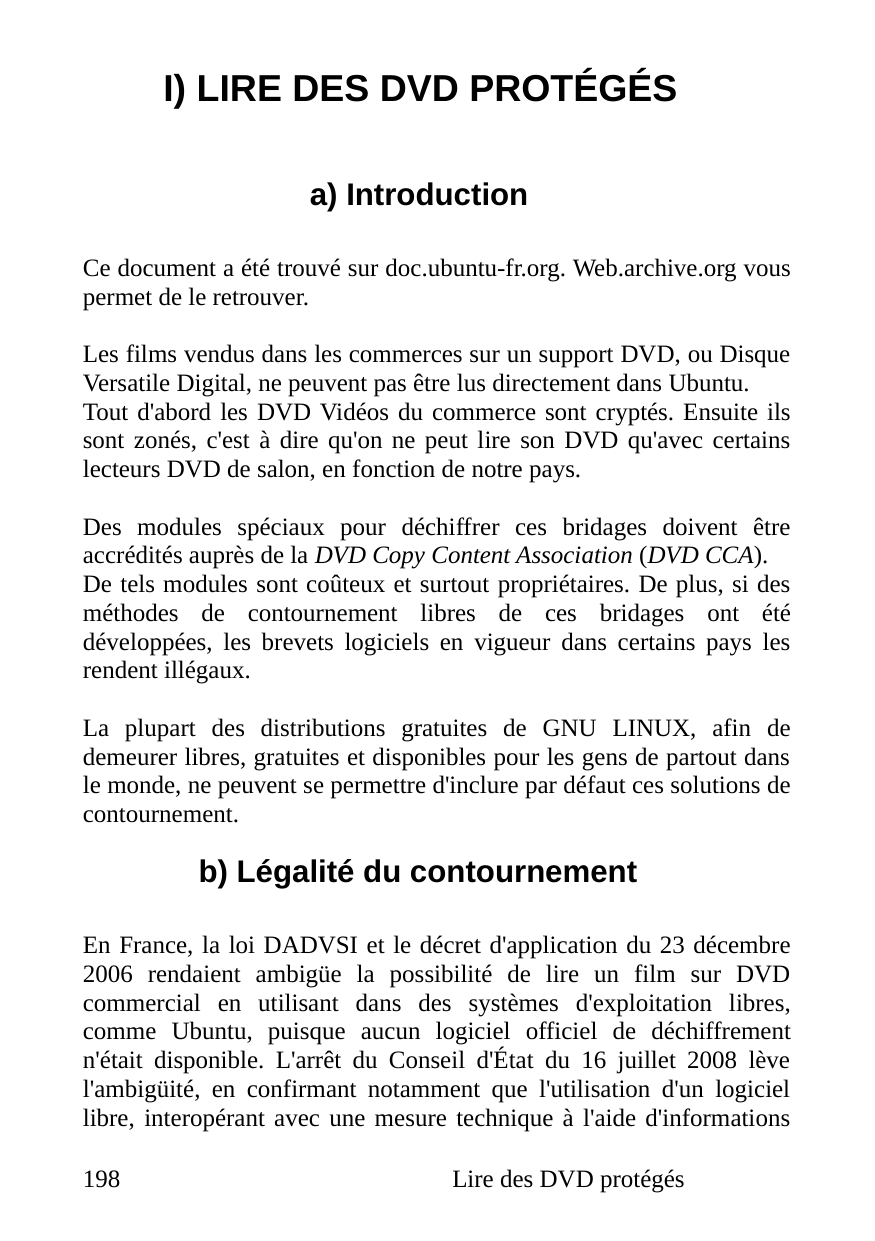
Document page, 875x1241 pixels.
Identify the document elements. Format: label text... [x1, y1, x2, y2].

text De tels modules sont coûteux et surtout propriétaires. De plus, si des méthodes de contournement libres de ces bridages ont été développées, les brevets logiciels en vigueur dans certains pays les rendent illégaux. [83, 569, 791, 684]
text La plupart des distributions gratuites de GNU LINUX, afin de demeurer libres, gratuites et disponibles pour les gens de partout dans le monde, ne peuvent se permettre d'inclure par défaut ces solutions de contournement. [83, 713, 791, 828]
text Ce document a été trouvé sur doc.ubuntu-fr.org. Web.archive.org vous permet de le retrouver. [83, 253, 791, 310]
subtitle Légalité du contournement [83, 853, 791, 889]
text Tout d'abord les DVD Vidéos du commerce sont cryptés. Ensuite ils sont zonés, c'est à dire qu'on ne peut lire son DVD qu'avec certains lecteurs DVD de salon, en fonction de notre pays. [83, 397, 791, 483]
subtitle Lire des DVD protégés [83, 66, 791, 109]
subtitle Introduction [83, 176, 791, 212]
text Des modules spéciaux pour déchiffrer ces bridages doivent être accrédités auprès de la DVD Copy Content Association (DVD CCA). [83, 512, 791, 569]
text Les films vendus dans les commerces sur un support DVD, ou Disque Versatile Digital, ne peuvent pas être lus directement dans Ubuntu. [83, 339, 791, 397]
text En France, la loi DADVSI et le décret d'application du 23 décembre 2006 rendaient ambigüe la possibilité de lire un film sur DVD commercial en utilisant dans des systèmes d'exploitation libres, comme Ubuntu, puisque aucun logiciel officiel de déchiffrement n'était disponible. L'arrêt du Conseil d'État du 16 juillet 2008 lève l'ambigüité, en confirmant notamment que l'utilisation d'un logiciel libre, interopérant avec une mesure technique à l'aide d'informations [83, 901, 791, 1131]
